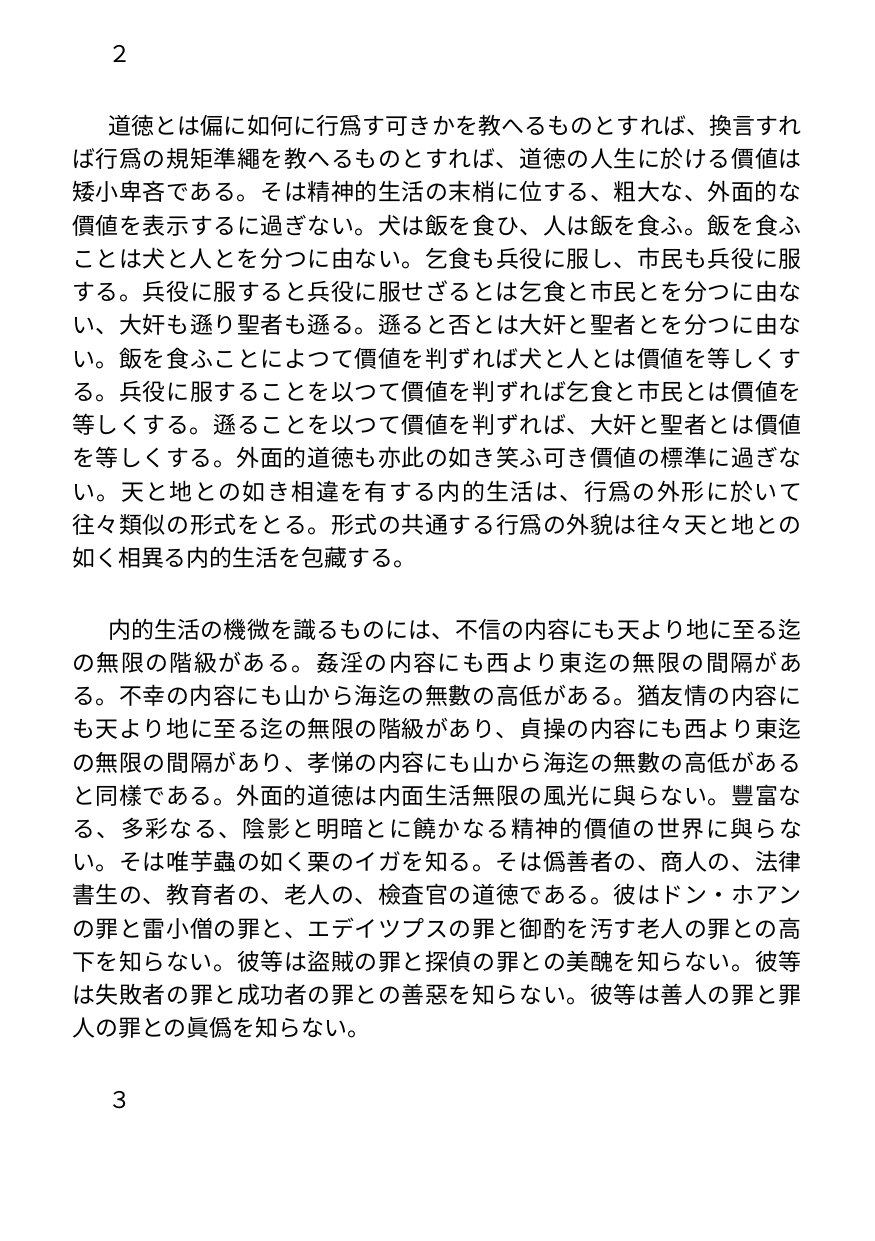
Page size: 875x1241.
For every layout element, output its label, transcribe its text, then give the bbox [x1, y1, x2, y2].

text ３ [72, 1082, 802, 1115]
text 道徳とは偏に如何に行爲す可きかを教へるものとすれば、換言すれば行爲の規矩準繩を教へるものとすれば、道徳の人生に於ける價値は矮小卑吝である。そは精神的生活の末梢に位する、粗大な、外面的な價値を表示するに過ぎない。犬は飯を食ひ、人は飯を食ふ。飯を食ふことは犬と人とを分つに由ない。乞食も兵役に服し、市民も兵役に服する。兵役に服すると兵役に服せざるとは乞食と市民とを分つに由ない、大奸も遜り聖者も遜る。遜ると否とは大奸と聖者とを分つに由ない。飯を食ふことによつて價値を判ずれば犬と人とは價値を等しくする。兵役に服することを以つて價値を判ずれば乞食と市民とは價値を等しくする。遜ることを以つて價値を判ずれば、大奸と聖者とは價値を等しくする。外面的道徳も亦此の如き笑ふ可き價値の標準に過ぎない。天と地との如き相違を有する内的生活は、行爲の外形に於いて往々類似の形式をとる。形式の共通する行爲の外貌は往々天と地との如く相異る内的生活を包藏する。 [72, 108, 802, 573]
text 内的生活の機微を識るものには、不信の内容にも天より地に至る迄の無限の階級がある。姦淫の内容にも西より東迄の無限の間隔がある。不幸の内容にも山から海迄の無數の高低がある。猶友情の内容にも天より地に至る迄の無限の階級があり、貞操の内容にも西より東迄の無限の間隔があり、孝悌の内容にも山から海迄の無數の高低があると同樣である。外面的道徳は内面生活無限の風光に與らない。豐富なる、多彩なる、陰影と明暗とに饒かなる精神的價値の世界に與らない。そは唯芋蟲の如く栗のイガを知る。そは僞善者の、商人の、法律書生の、教育者の、老人の、檢査官の道徳である。彼はドン・ホアンの罪と雷小僧の罪と、エデイツプスの罪と御酌を汚す老人の罪との高下を知らない。彼等は盜賊の罪と探偵の罪との美醜を知らない。彼等は失敗者の罪と成功者の罪との善惡を知らない。彼等は善人の罪と罪人の罪との眞僞を知らない。 [72, 612, 802, 1043]
text ２ [72, 36, 802, 69]
